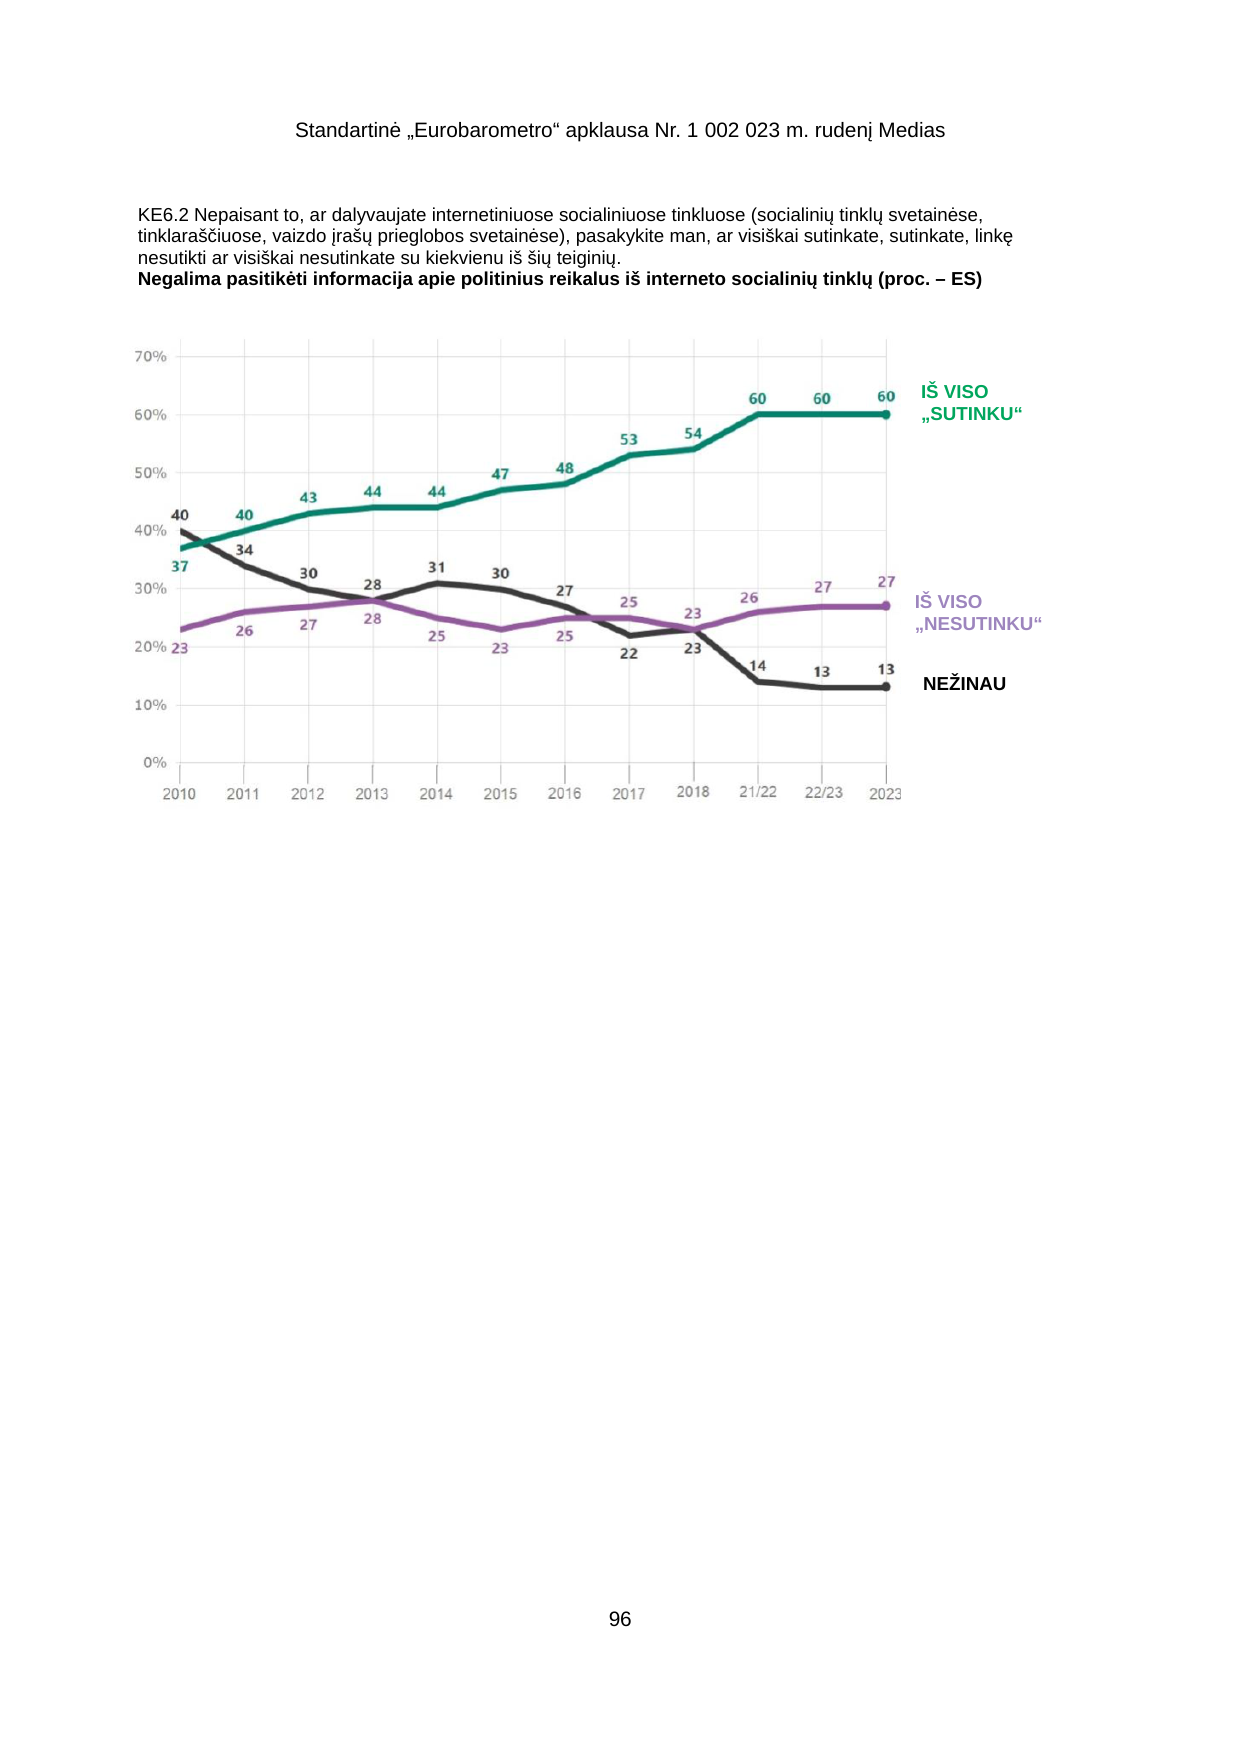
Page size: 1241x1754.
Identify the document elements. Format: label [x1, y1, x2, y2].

picture [118, 330, 901, 811]
